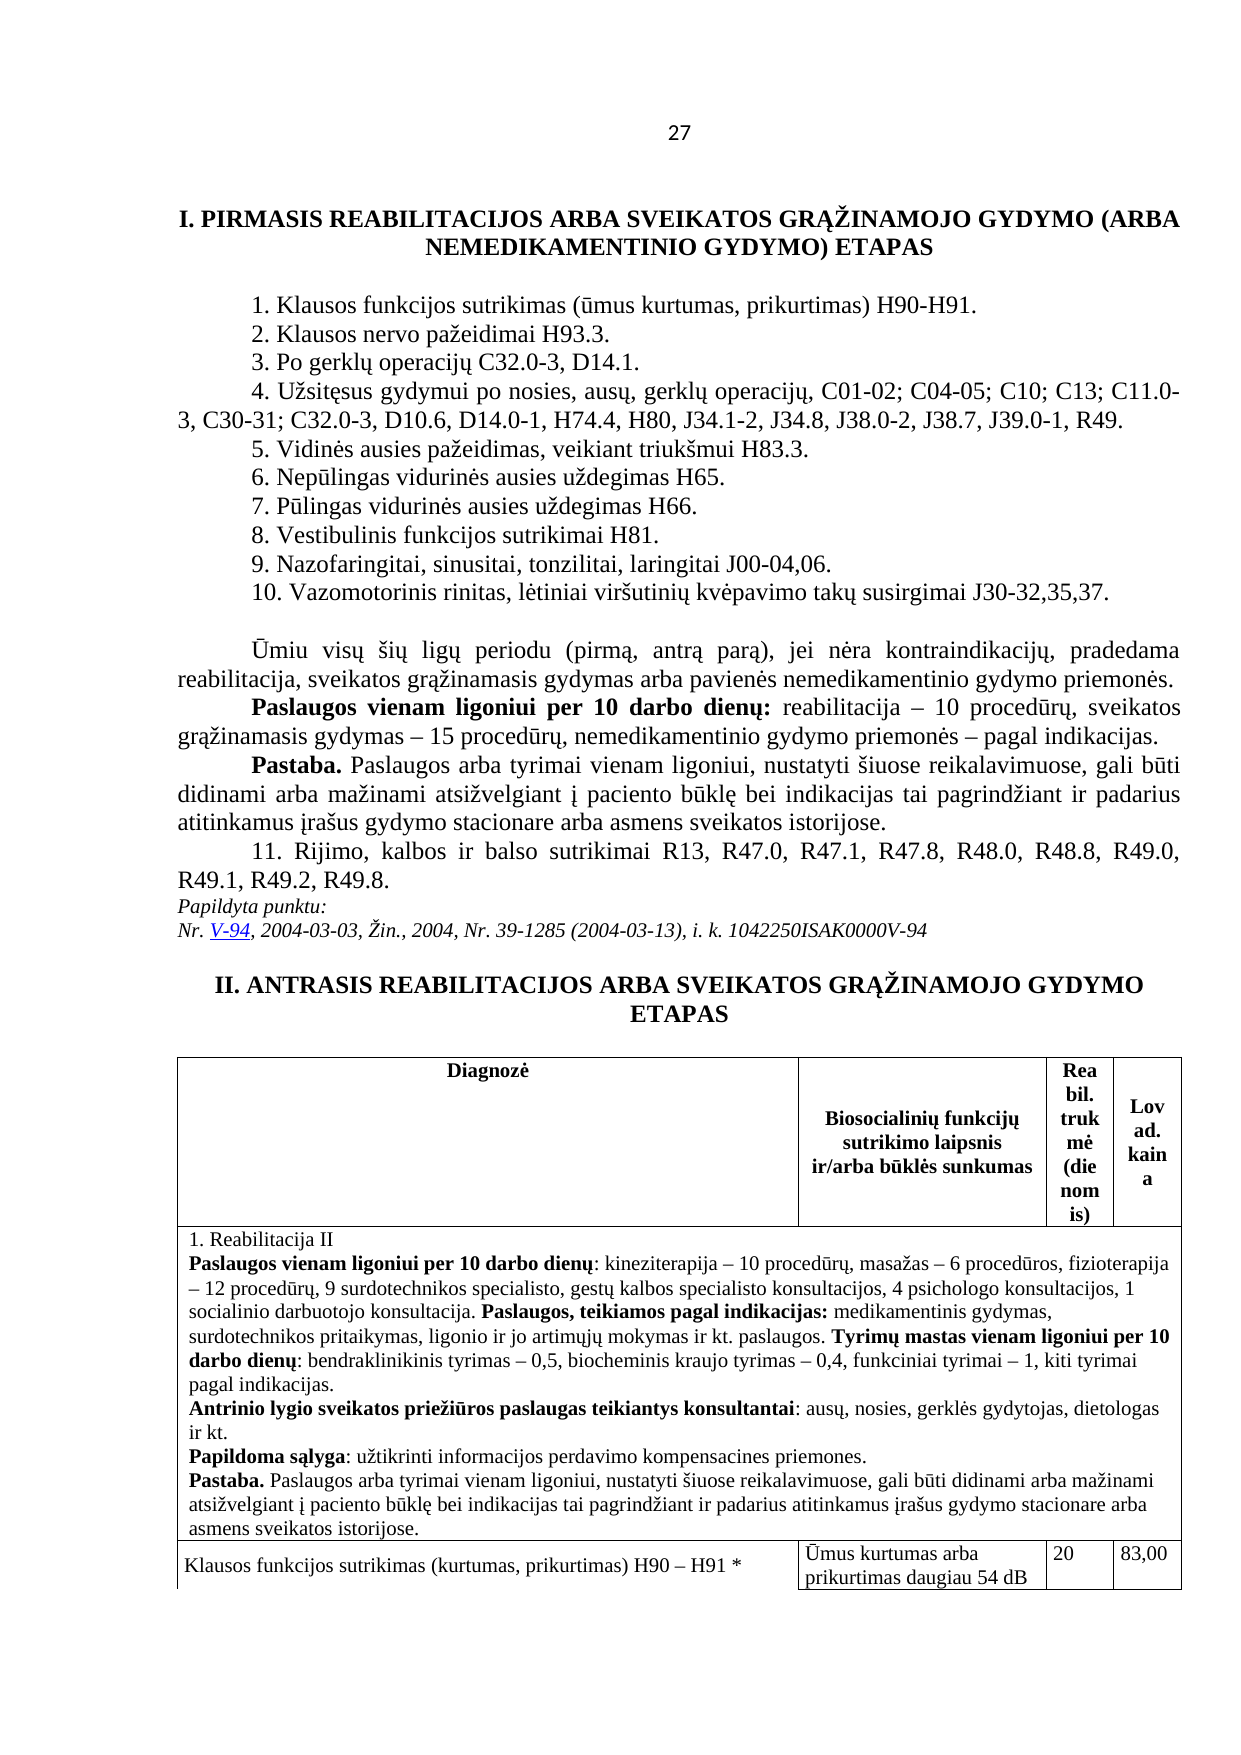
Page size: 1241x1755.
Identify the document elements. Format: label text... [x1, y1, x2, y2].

text 11. Rijimo, kalbos ir balso sutrikimai R13, R47.0, R47.1, R47.8, R48.0, R48.8, R49.0, R49.1, R49.2, R49.8. [177, 836, 1181, 894]
text Paslaugos vienam ligoniui per 10 darbo dienų: reabilitacija – 10 procedūrų, sveikatos grąžinamasis gydymas – 15 procedūrų, nemedikamentinio gydymo priemonės – pagal indikacijas. [177, 692, 1181, 750]
text 8. Vestibulinis funkcijos sutrikimai H81. [177, 520, 1181, 549]
text Pastaba. Paslaugos arba tyrimai vienam ligoniui, nustatyti šiuose reikalavimuose, gali būti didinami arba mažinami atsižvelgiant į paciento būklę bei indikacijas tai pagrindžiant ir padarius atitinkamus įrašus gydymo stacionare arba asmens sveikatos istorijose. [177, 750, 1181, 836]
table_header Diagnozė [178, 1058, 798, 1226]
table_cell 20 [1047, 1541, 1113, 1589]
text 9. Nazofaringitai, sinusitai, tonzilitai, laringitai J00-04,06. [177, 549, 1181, 577]
text I. PIRMASIS REABILITACIJOS arba Sveikatos Grąžinamojo Gydymo (arba nemedikamentinio gydymo) ETAPAS [177, 204, 1181, 261]
text 7. Pūlingas vidurinės ausies uždegimas H66. [177, 491, 1181, 520]
text 3. Po gerklų operacijų C32.0-3, D14.1. [177, 347, 1181, 376]
text 10. Vazomotorinis rinitas, lėtiniai viršutinių kvėpavimo takų susirgimai J30-32,35,37. [177, 577, 1181, 606]
text 5. Vidinės ausies pažeidimas, veikiant triukšmui H83.3. [177, 434, 1181, 462]
text 1. Klausos funkcijos sutrikimas (ūmus kurtumas, prikurtimas) H90-H91. [177, 290, 1181, 319]
table_cell Ūmus kurtumas arba prikurtimas daugiau 54 dB [799, 1541, 1046, 1589]
text II. ANTRASIS REABILITACIJOS arba Sveikatos Grąžinamojo Gydymo ETAPAS [177, 971, 1181, 1028]
table_cell Klausos funkcijos sutrikimas (kurtumas, prikurtimas) H90 – H91 * [178, 1541, 798, 1589]
text Ūmiu visų šių ligų periodu (pirmą, antrą parą), jei nėra kontraindikacijų, pradedama reabilitacija, sveikatos grąžinamasis gydymas arba pavienės nemedikamentinio gydymo priemonės. [177, 635, 1181, 692]
table_header Reabil. trukmė (dienomis) [1047, 1058, 1113, 1226]
text 4. Užsitęsus gydymui po nosies, ausų, gerklų operacijų, C01-02; C04-05; C10; C13; C11.0-3, C30-31; C32.0-3, D10.6, D14.0-1, H74.4, H80, J34.1-2, J34.8, J38.0-2, J38.7, J39.0-1, R49. [177, 376, 1181, 434]
table_cell 1. Reabilitacija II Paslaugos vienam ligoniui per 10 darbo dienų: kineziterapija – 10 procedūrų, masažas – 6 procedūros, fizioterapija – 12 procedūrų, 9 surdotechnikos specialisto, gestų kalbos specialisto konsultacijos, 4 psichologo konsultacijos, 1 socialinio darbuotojo konsultacija. Paslaugos, teikiamos pagal indikacijas: medikamentinis gydymas, surdotechnikos pritaikymas, ligonio ir jo artimųjų mokymas ir kt. paslaugos. Tyrimų mastas vienam ligoniui per 10 darbo dienų: bendraklinikinis tyrimas – 0,5, biocheminis kraujo tyrimas – 0,4, funkciniai tyrimai – 1, kiti tyrimai pagal indikacijas. Antrinio lygio sveikatos priežiūros paslaugas teikiantys konsultantai: ausų, nosies, gerklės gydytojas, dietologas ir kt. Papildoma sąlyga: užtikrinti informacijos perdavimo kompensacines priemones. Pastaba. Paslaugos arba tyrimai vienam ligoniui, nustatyti šiuose reikalavimuose, gali būti didinami arba mažinami atsižvelgiant į paciento būklę bei indikacijas tai pagrindžiant ir padarius atitinkamus įrašus gydymo stacionare arba asmens sveikatos istorijose. [178, 1227, 1181, 1540]
text Nr. V-94, 2004-03-03, Žin., 2004, Nr. 39-1285 (2004-03-13), i. k. 1042250ISAK0000V-94 [177, 918, 1181, 942]
table_header Lovad. kaina [1114, 1058, 1181, 1226]
table_cell 83,00 [1114, 1541, 1181, 1589]
text 6. Nepūlingas vidurinės ausies uždegimas H65. [177, 462, 1181, 491]
text Papildyta punktu: [177, 894, 1181, 918]
text 2. Klausos nervo pažeidimai H93.3. [177, 319, 1181, 347]
table_header Biosocialinių funkcijų sutrikimo laipsnis ir/arba būklės sunkumas [799, 1058, 1046, 1226]
